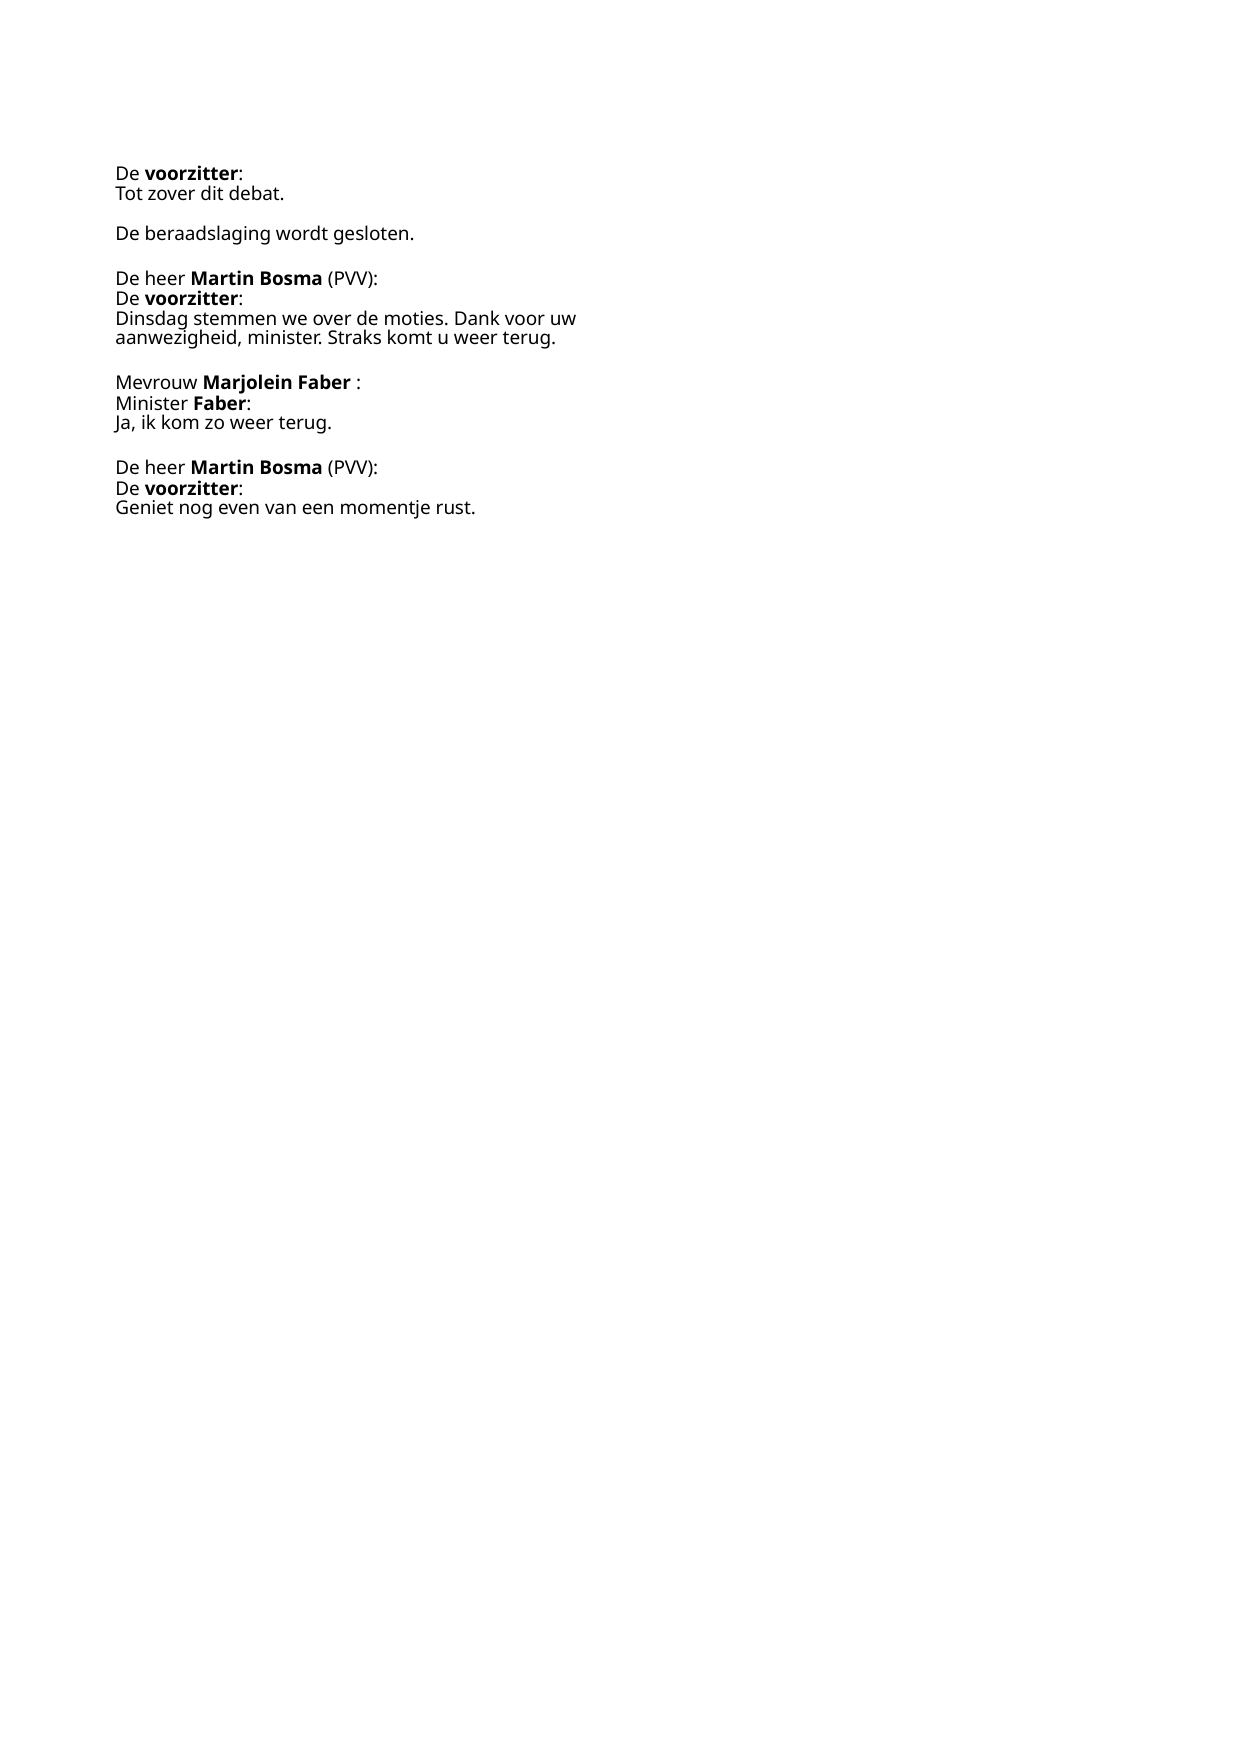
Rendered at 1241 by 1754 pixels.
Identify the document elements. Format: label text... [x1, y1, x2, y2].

text Mevrouw Marjolein Faber : [115, 369, 605, 395]
text De heer Martin Bosma (PVV): [115, 265, 605, 290]
text De voorzitter: [115, 480, 605, 499]
text Minister Faber: [115, 395, 605, 414]
text Ja, ik kom zo weer terug. [115, 414, 605, 433]
text De heer Martin Bosma (PVV): [115, 454, 605, 480]
text Dinsdag stemmen we over de moties. Dank voor uw aanwezigheid, minister. Straks komt u weer terug. [115, 310, 605, 348]
text De voorzitter: [115, 290, 605, 310]
text Tot zover dit debat. [115, 184, 605, 204]
text Geniet nog even van een momentje rust. [115, 499, 605, 518]
text De beraadslaging wordt gesloten. [115, 224, 605, 244]
text De voorzitter: [115, 165, 605, 184]
